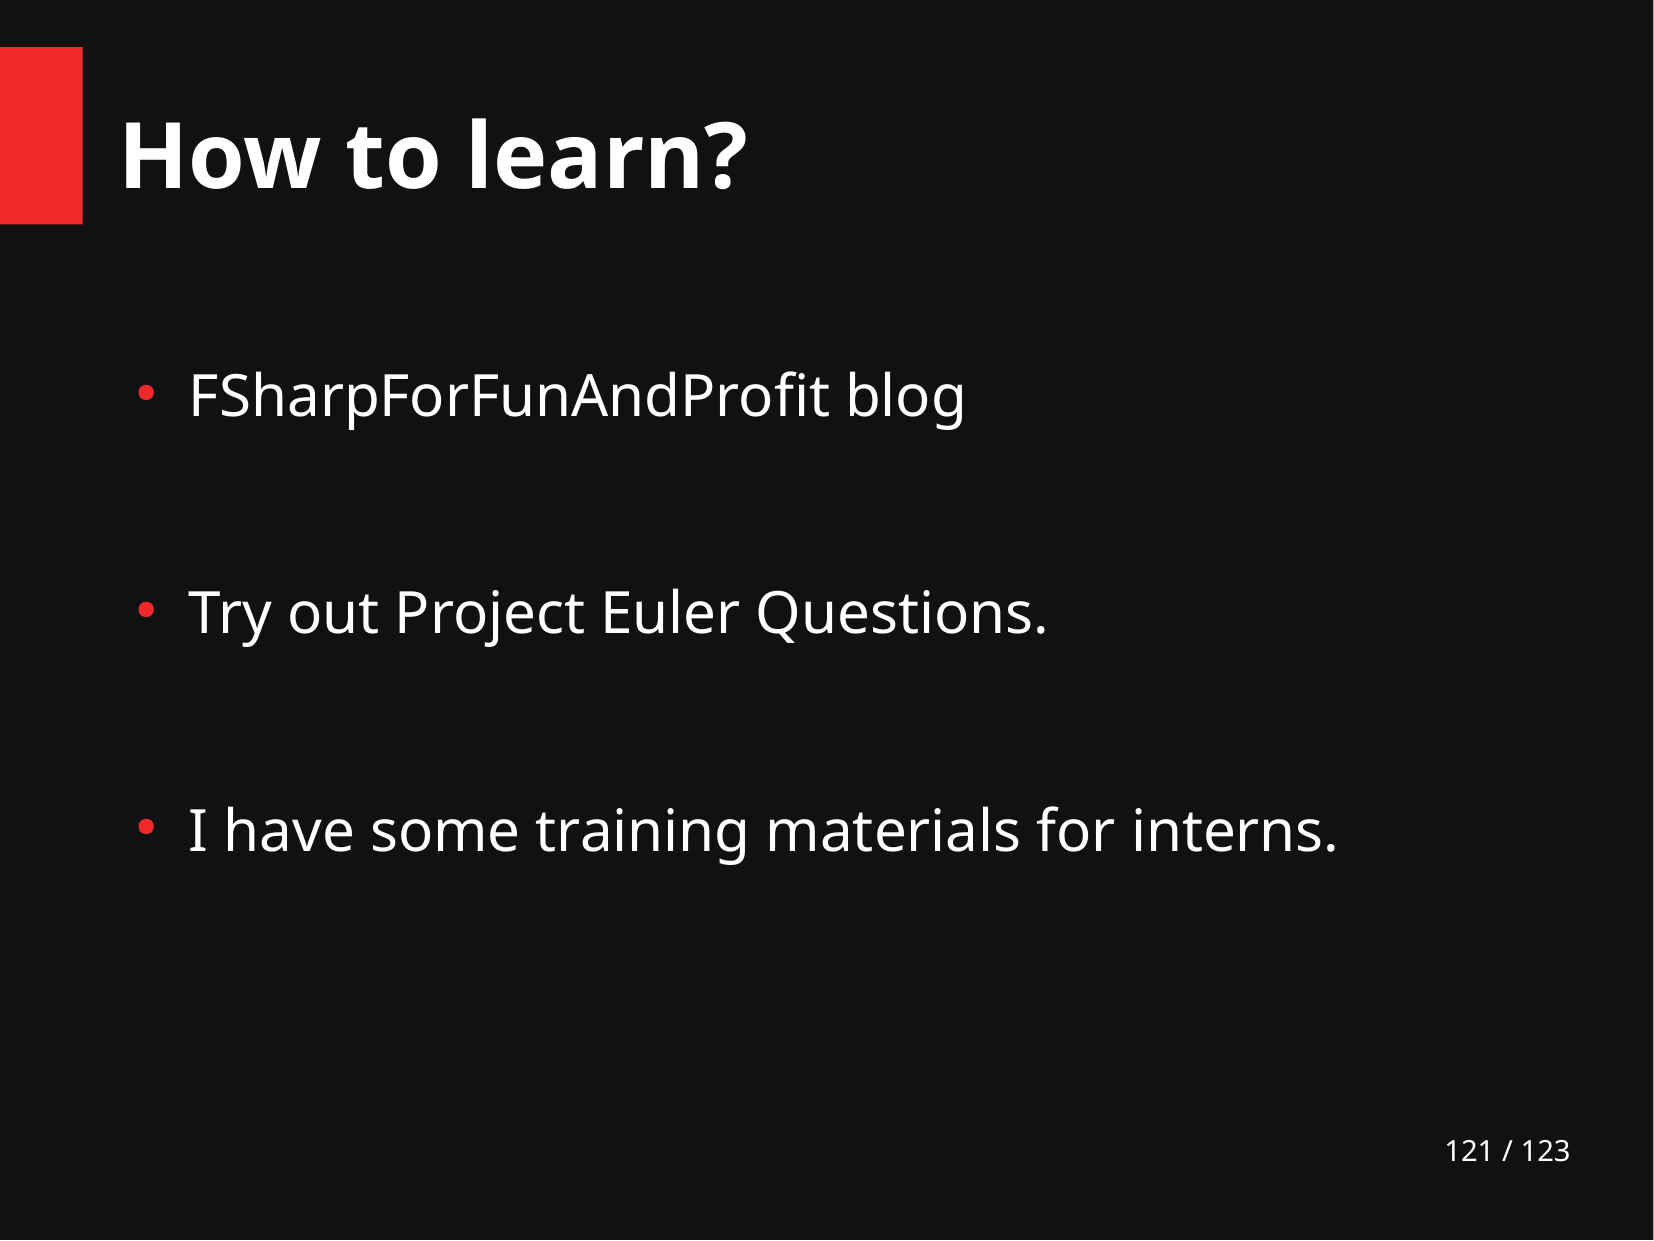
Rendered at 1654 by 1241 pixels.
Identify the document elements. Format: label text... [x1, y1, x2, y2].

title How to learn? [118, 49, 1571, 257]
list FSharpForFunAndProfit blog Try out Project Euler Questions. I have some training materials for interns. [118, 354, 1536, 1074]
